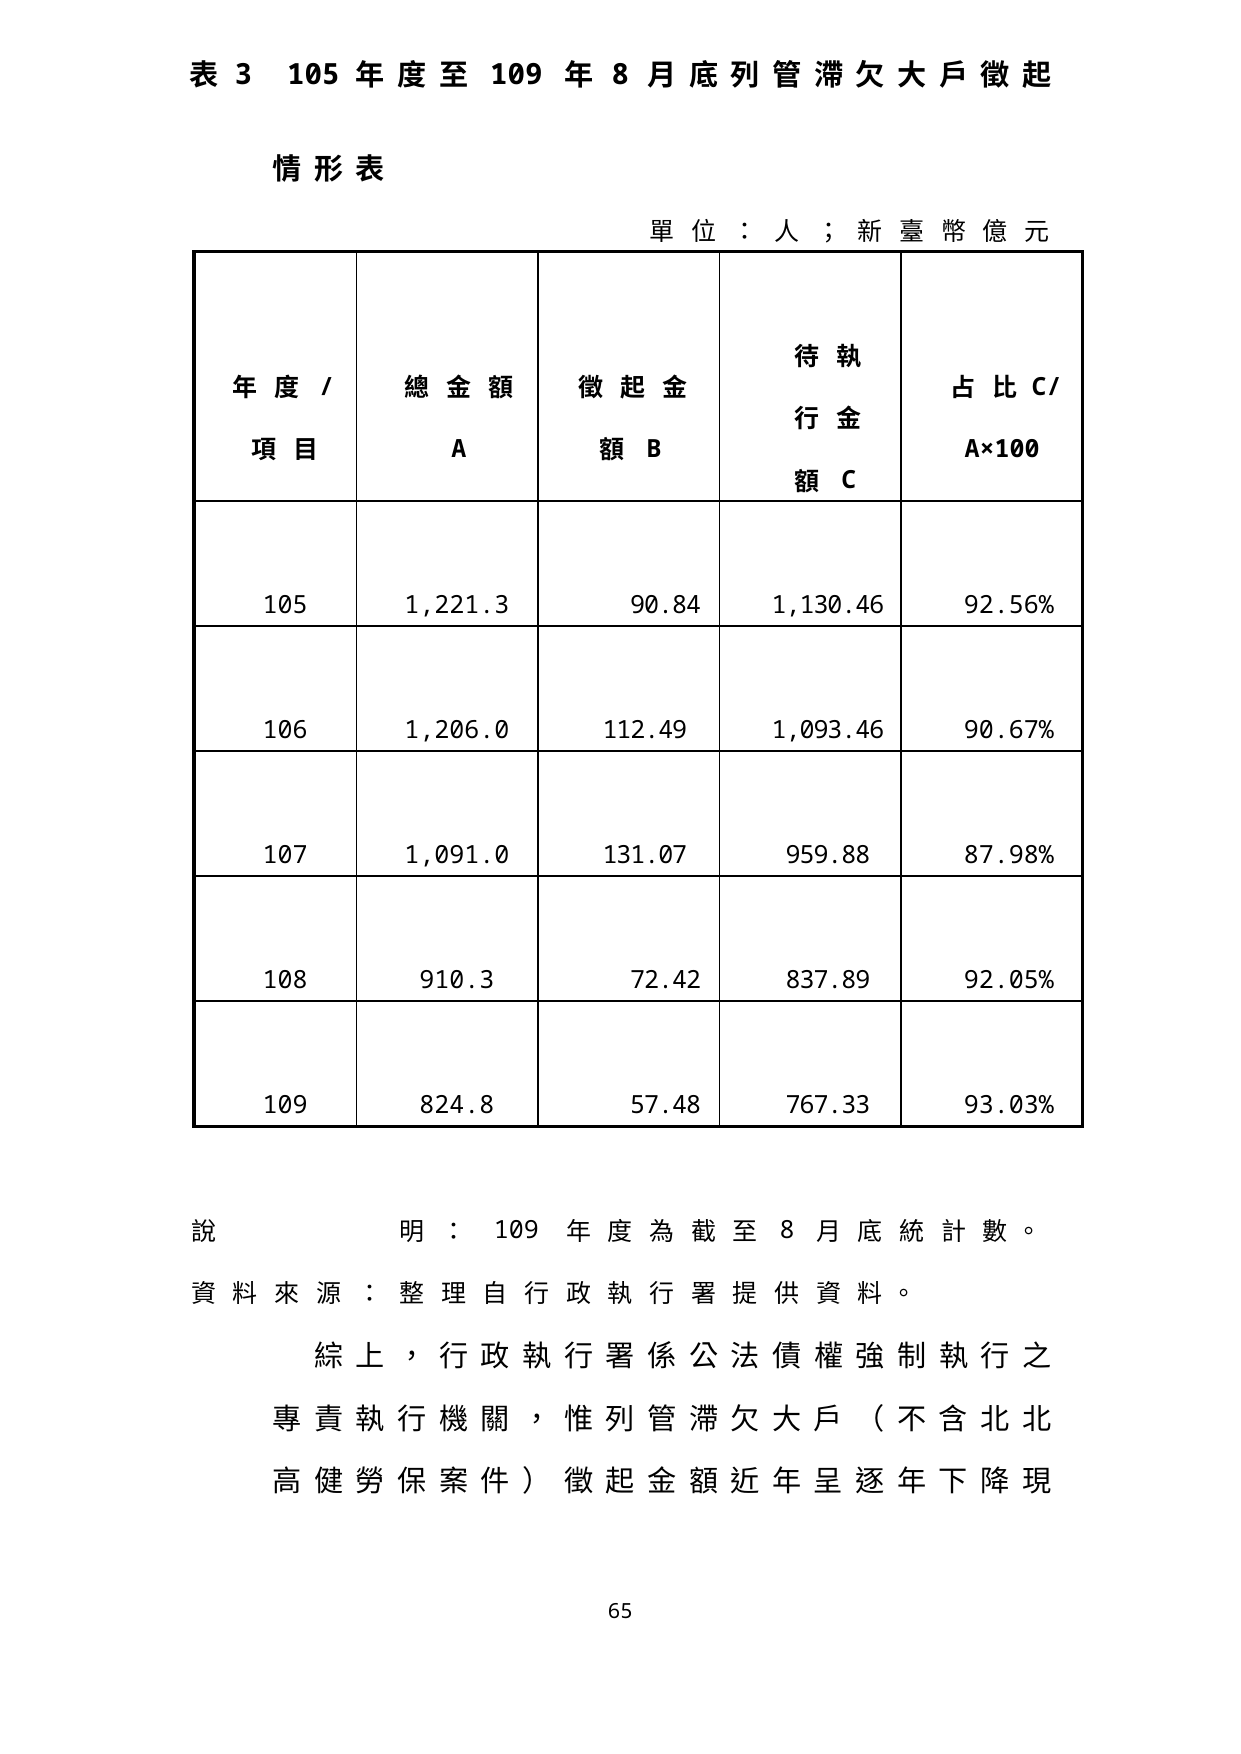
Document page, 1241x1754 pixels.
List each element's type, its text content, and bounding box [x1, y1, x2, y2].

table_cell 959.88 [720, 752, 900, 875]
table_cell 112.49 [539, 627, 719, 750]
table_header 徵起金額B [539, 253, 719, 500]
text 表3 105年度至109年8月底列管滯欠大戶徵起情形表 [183, 0, 1058, 187]
table_cell 87.98% [902, 752, 1081, 875]
table_cell 105 [196, 502, 356, 625]
table_cell 1,206.0 [357, 627, 537, 750]
table_cell 106 [196, 627, 356, 750]
table_cell 108 [196, 877, 356, 1000]
table_cell 92.56% [902, 502, 1081, 625]
table_cell 767.33 [720, 1002, 900, 1125]
table_cell 1,091.0 [357, 752, 537, 875]
table_cell 109 [196, 1002, 356, 1125]
table_cell 1,130.46 [720, 502, 900, 625]
table_cell 90.84 [539, 502, 719, 625]
table_header 年度/項目 [196, 253, 356, 500]
table_header 占比C/A×100 [902, 253, 1081, 500]
table_cell 93.03% [902, 1002, 1081, 1125]
table_header 總金額A [357, 253, 537, 500]
text 說 明：109年度為截至8月底統計數。 [183, 1187, 1058, 1250]
table_cell 90.67% [902, 627, 1081, 750]
table_header 待執行金額C [720, 253, 900, 500]
text 資料來源：整理自行政執行署提供資料。 [183, 1250, 1058, 1312]
text 綜上，行政執行署係公法債權強制執行之專責執行機關，惟列管滯欠大戶（不含北北高健勞保案件）徵起金額近年呈逐年下降現 [242, 1312, 1058, 1500]
table_cell 57.48 [539, 1002, 719, 1125]
table_cell 131.07 [539, 752, 719, 875]
table_cell 1,221.3 [357, 502, 537, 625]
table_cell 824.8 [357, 1002, 537, 1125]
text 單位：人；新臺幣億元 [183, 187, 1058, 250]
table_cell 107 [196, 752, 356, 875]
table_cell 1,093.46 [720, 627, 900, 750]
table_cell 72.42 [539, 877, 719, 1000]
table_cell 92.05% [902, 877, 1081, 1000]
table_cell 837.89 [720, 877, 900, 1000]
table_cell 910.3 [357, 877, 537, 1000]
